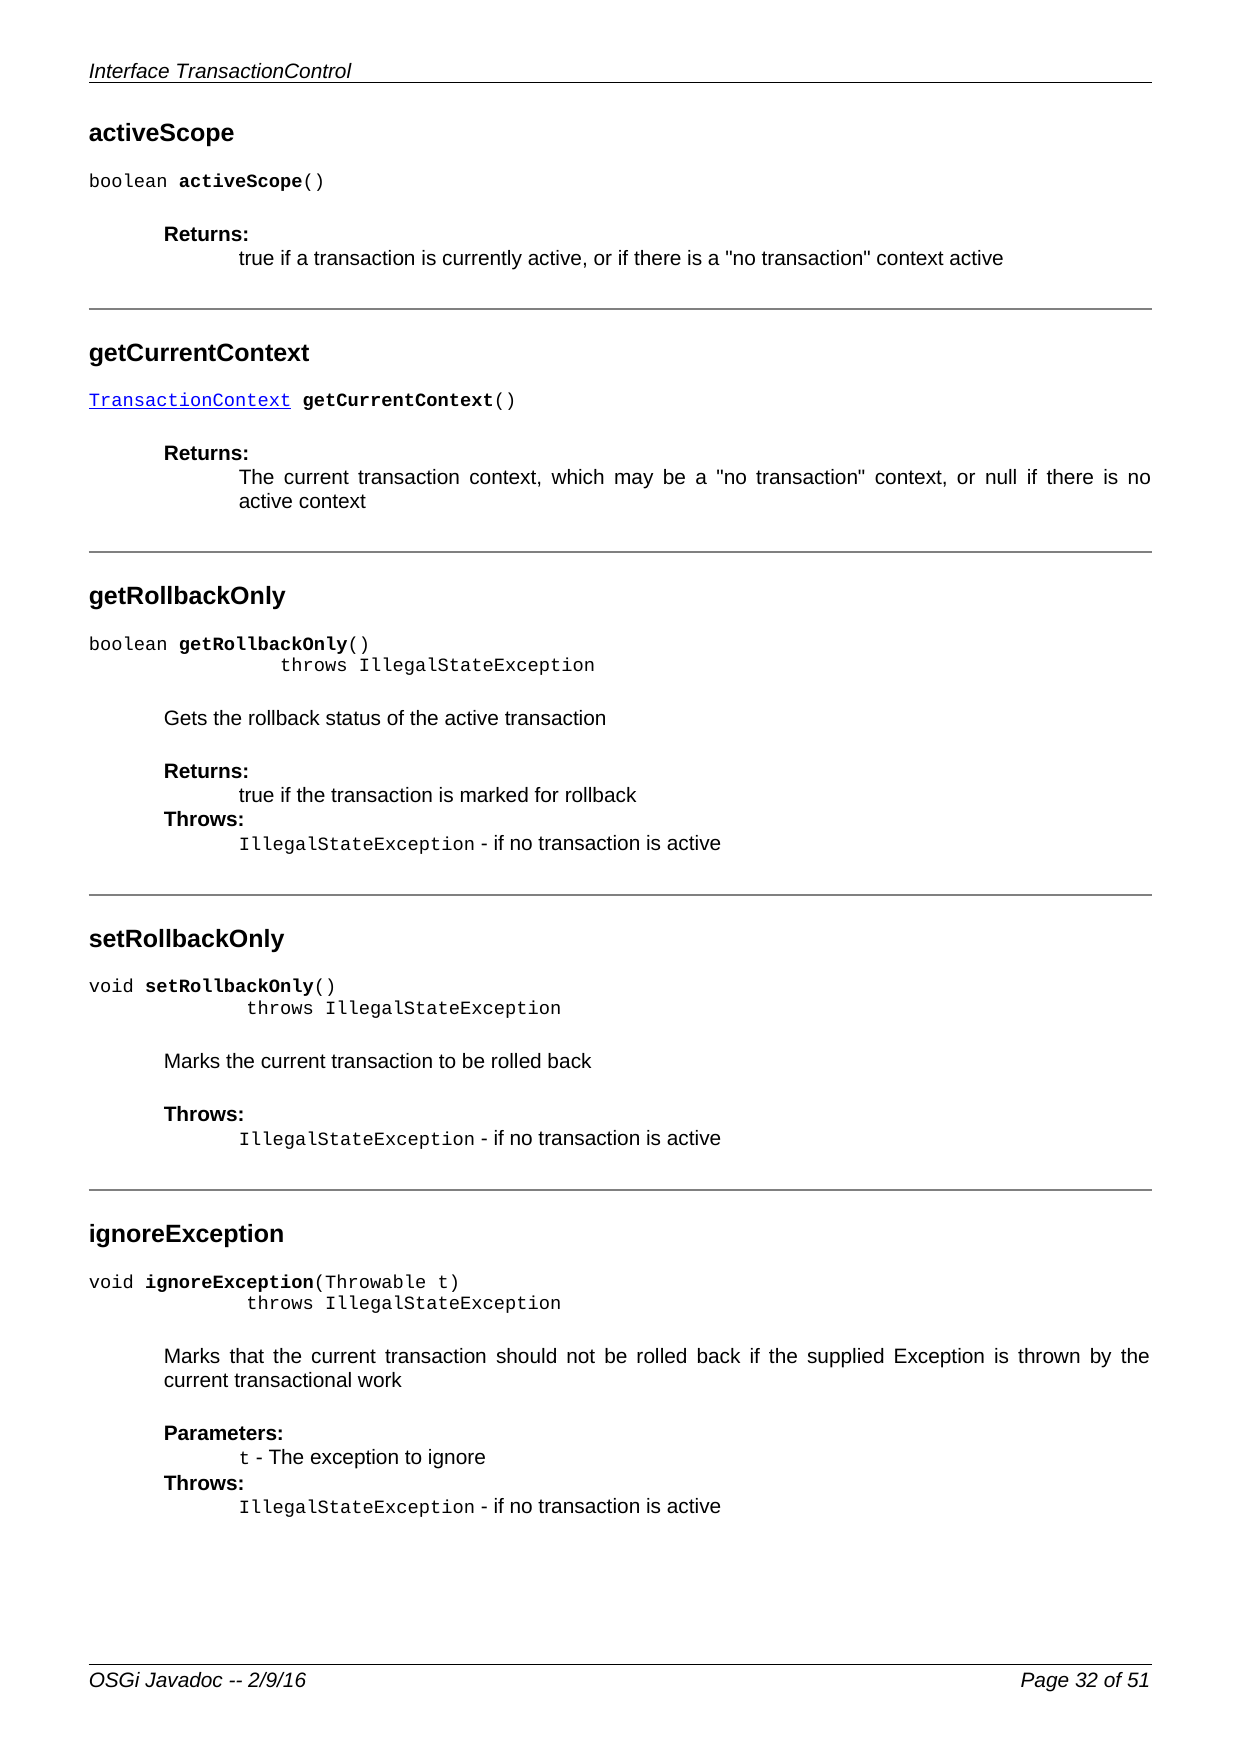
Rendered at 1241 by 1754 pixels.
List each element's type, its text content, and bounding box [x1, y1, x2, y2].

text Gets the rollback status of the active transaction [163, 706, 1152, 730]
text Marks that the current transaction should not be rolled back if the supplied Exception is thrown by the current transactional work [163, 1344, 1152, 1392]
text Throws: [163, 1102, 1152, 1126]
text Throws: [163, 807, 1152, 831]
subtitle getRollbackOnly [88, 581, 1152, 610]
text boolean getRollbackOnly() throws IllegalStateException [88, 634, 1152, 677]
text TransactionContext getCurrentContext() [88, 391, 1152, 412]
text Returns: [163, 759, 1152, 783]
text t - The exception to ignore [238, 1445, 1152, 1470]
subtitle ignoreException [88, 1219, 1152, 1248]
text IllegalStateException - if no transaction is active [238, 831, 1152, 856]
subtitle getCurrentContext [88, 338, 1152, 367]
subtitle setRollbackOnly [88, 924, 1152, 953]
text boolean activeScope() [88, 171, 1152, 193]
text true if a transaction is currently active, or if there is a "no transaction" context active [238, 246, 1152, 270]
text true if the transaction is marked for rollback [238, 783, 1152, 807]
text IllegalStateException - if no transaction is active [238, 1126, 1152, 1151]
text IllegalStateException - if no transaction is active [238, 1494, 1152, 1519]
text Returns: [163, 222, 1152, 246]
text The current transaction context, which may be a "no transaction" context, or null if there is no active context [238, 465, 1152, 513]
text void setRollbackOnly() throws IllegalStateException [88, 977, 1152, 1020]
text Throws: [163, 1470, 1152, 1494]
subtitle activeScope [88, 118, 1152, 147]
text Marks the current transaction to be rolled back [163, 1049, 1152, 1073]
text Parameters: [163, 1421, 1152, 1445]
text Returns: [163, 441, 1152, 465]
text void ignoreException(Throwable t) throws IllegalStateException [88, 1272, 1152, 1315]
